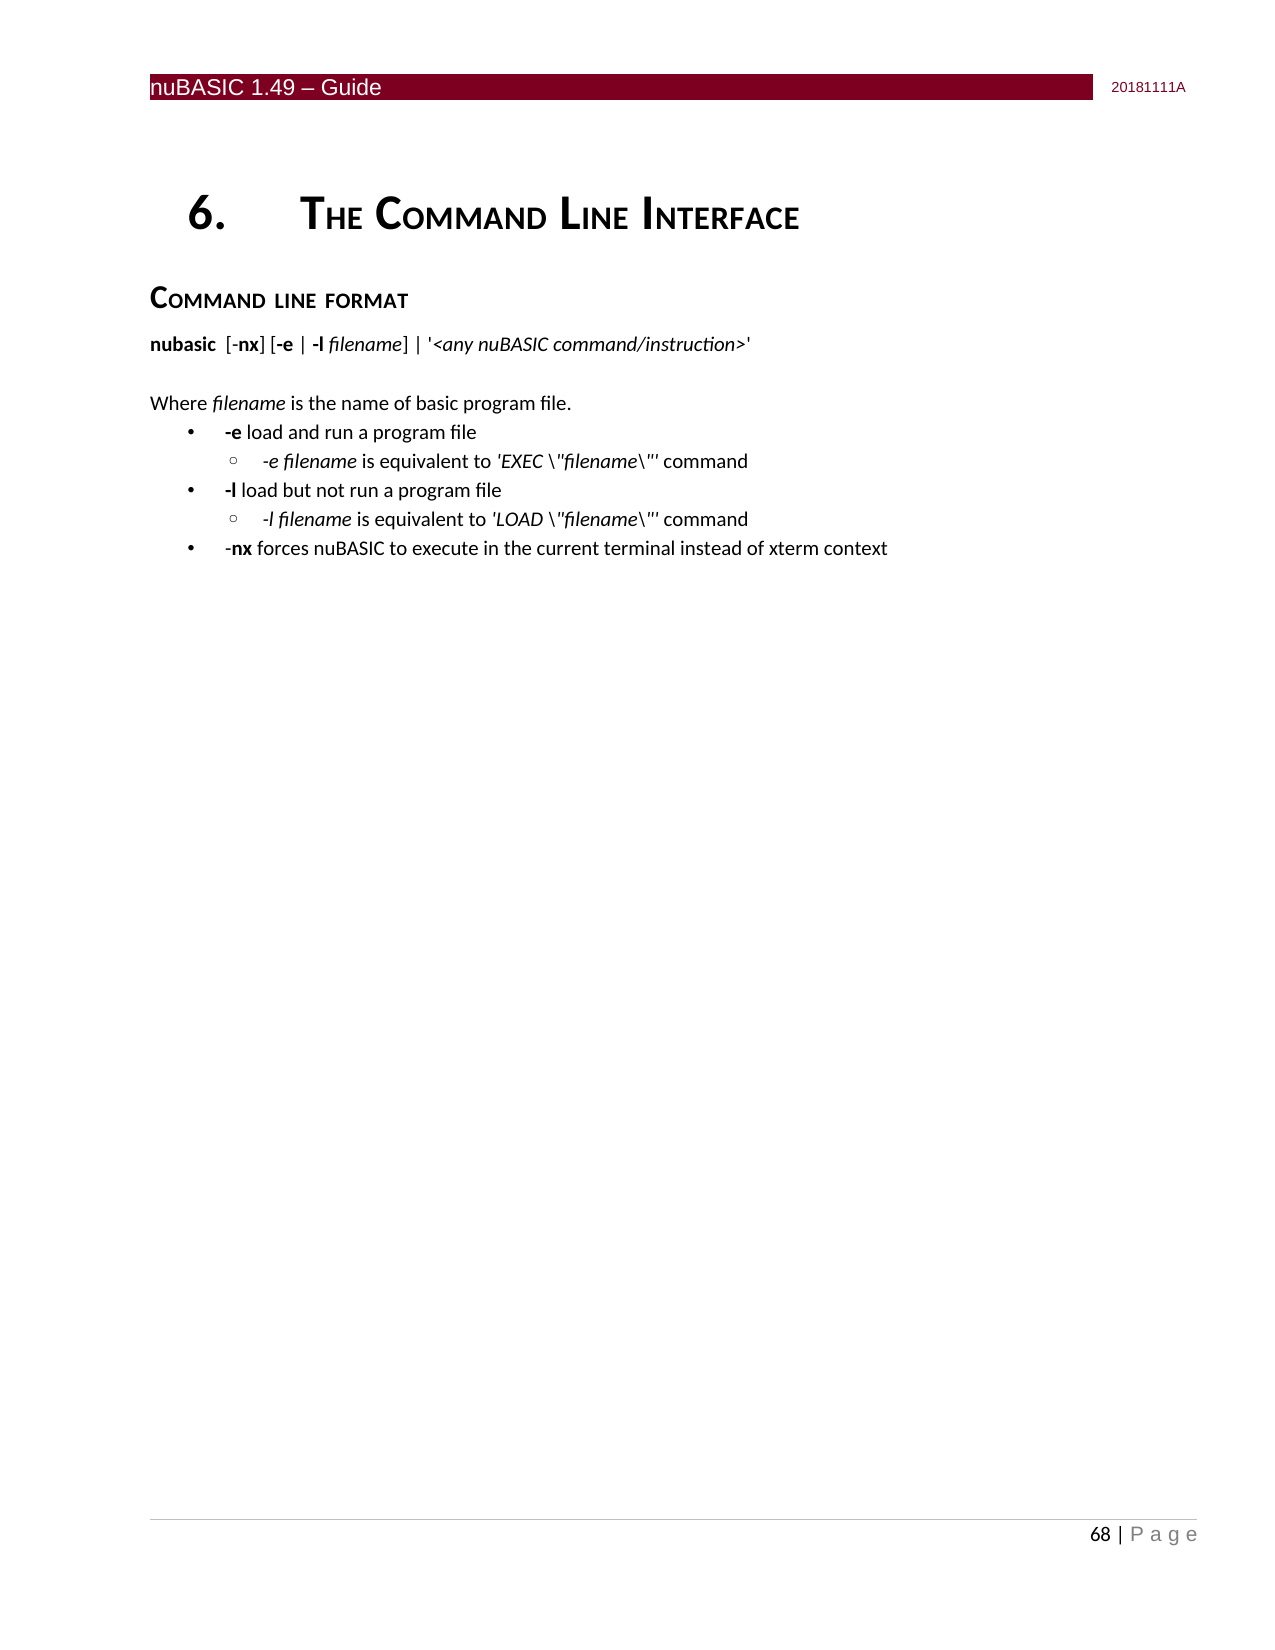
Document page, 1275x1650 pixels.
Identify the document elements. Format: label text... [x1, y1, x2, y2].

text Where filename is the name of basic program file. [150, 390, 1197, 415]
list -l filename is equivalent to 'LOAD \"filename\"' command [225, 506, 1197, 532]
list -e filename is equivalent to 'EXEC \"filename\"' command [225, 448, 1197, 473]
list -e load and run a program file [187, 419, 1197, 444]
list -l load but not run a program file [187, 477, 1197, 503]
subtitle Command line format [150, 276, 1197, 317]
list -nx forces nuBASIC to execute in the current terminal instead of xterm context [187, 536, 1197, 561]
text nubasic [-nx] [-e | -l filename] | '<any nuBASIC command/instruction>' [150, 331, 1197, 357]
subtitle The Command Line Interface [187, 181, 1197, 242]
